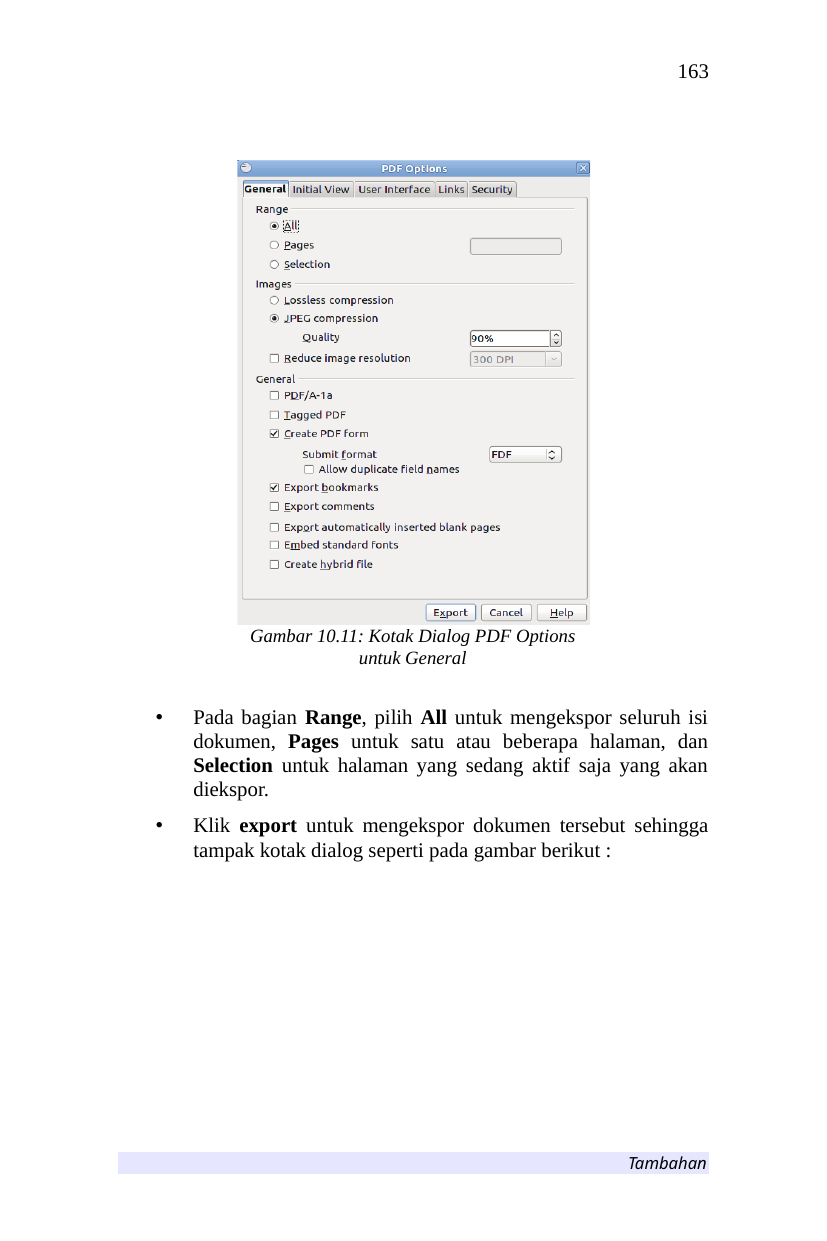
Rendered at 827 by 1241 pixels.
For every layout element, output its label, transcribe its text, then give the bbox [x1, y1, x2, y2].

picture [237, 160, 591, 625]
list Klik export untuk mengekspor dokumen tersebut sehingga tampak kotak dialog seperti pada gambar berikut : [156, 813, 709, 862]
list Gambar 10.11: Kotak Dialog PDF Options untuk General [237, 625, 590, 668]
list Pada bagian Range, pilih All untuk mengekspor seluruh isi dokumen, Pages untuk satu atau beberapa halaman, dan Selection untuk halaman yang sedang aktif saja yang akan diekspor. [156, 705, 709, 801]
